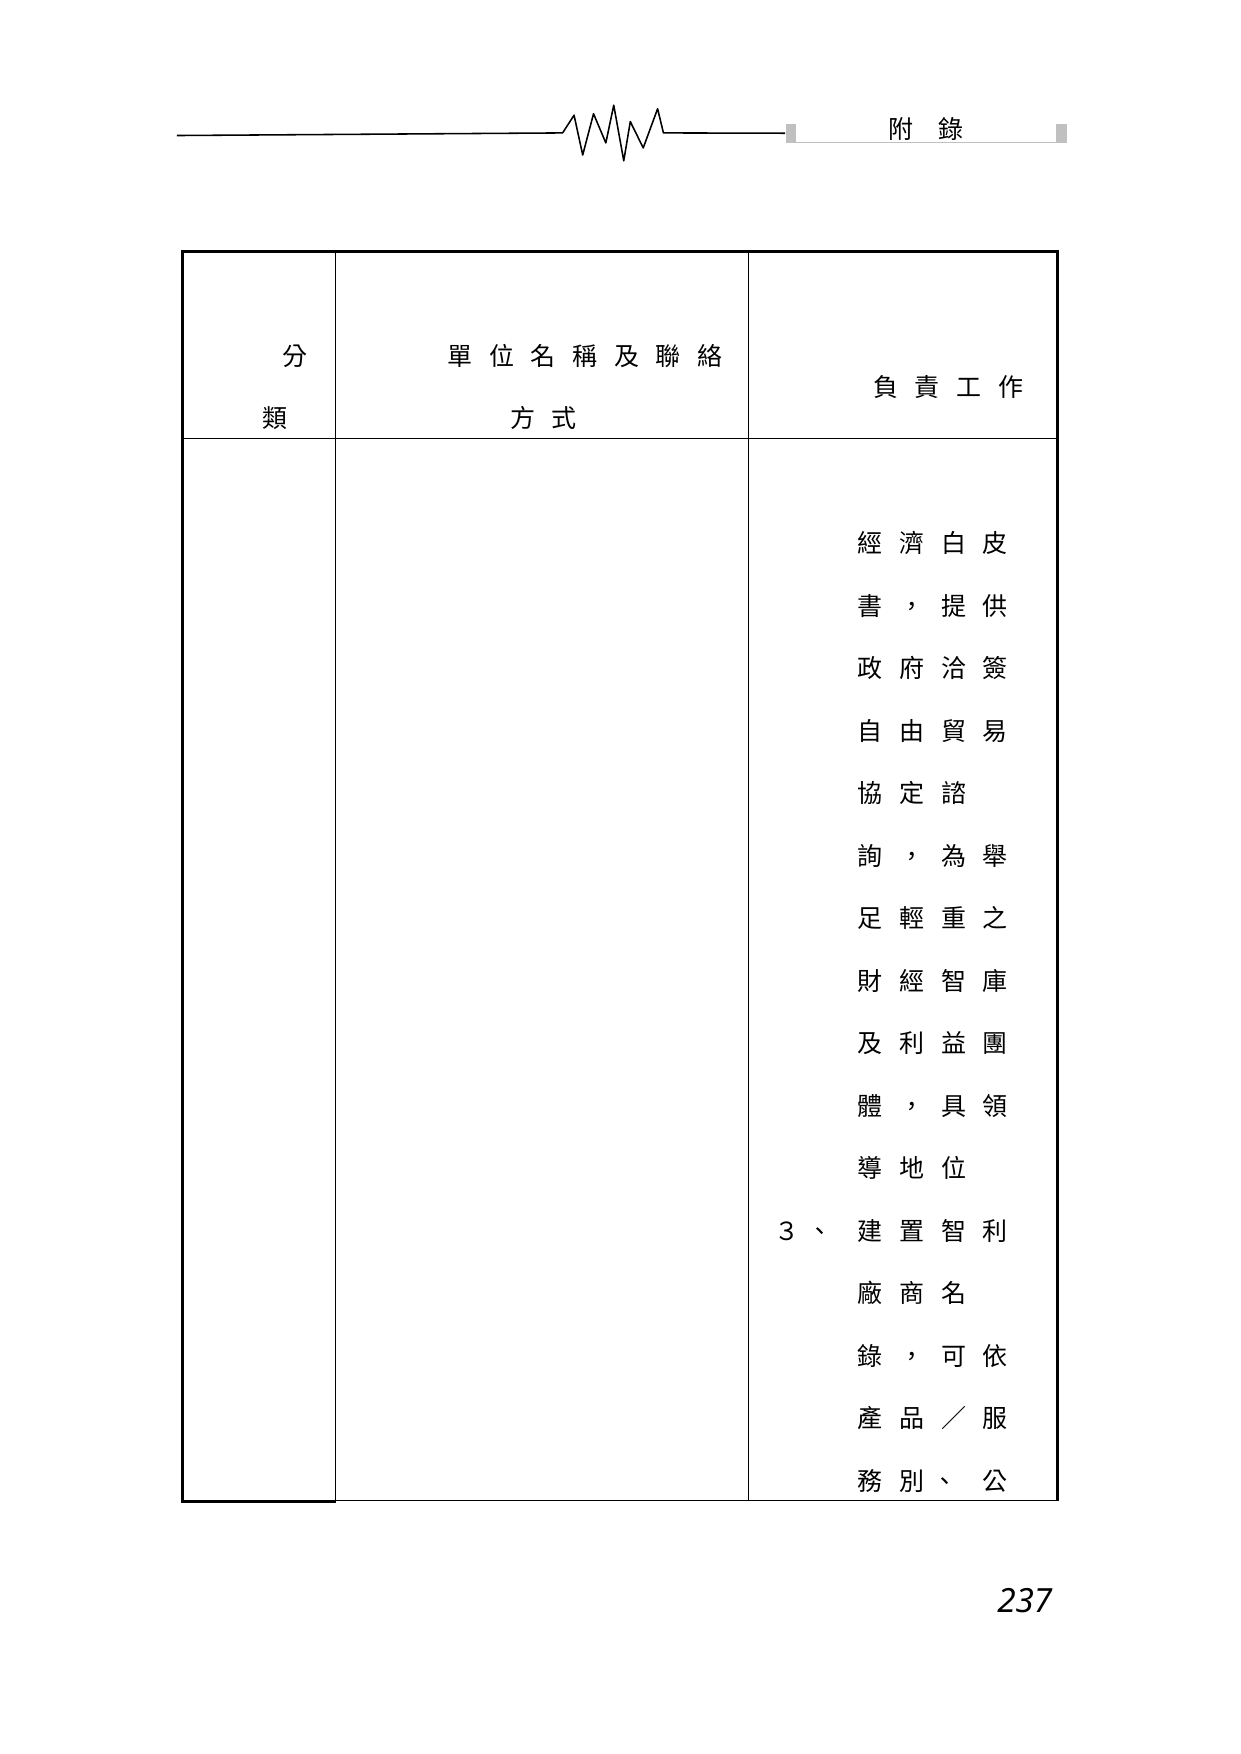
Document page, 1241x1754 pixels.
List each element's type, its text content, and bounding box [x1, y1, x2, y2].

table_header 分類 [184, 253, 335, 438]
table_header 負責工作 [749, 253, 1056, 438]
table_cell [336, 439, 748, 1500]
table_cell [184, 439, 335, 1500]
table_cell 經濟白皮書，提供政府洽簽自由貿易協定諮詢，為舉足輕重之財經智庫及利益團體，具領導地位 ３、建置智利廠商名錄，可依產品／服務別、公 [749, 439, 1056, 1500]
table_header 單位名稱及聯絡方式 [336, 253, 748, 438]
